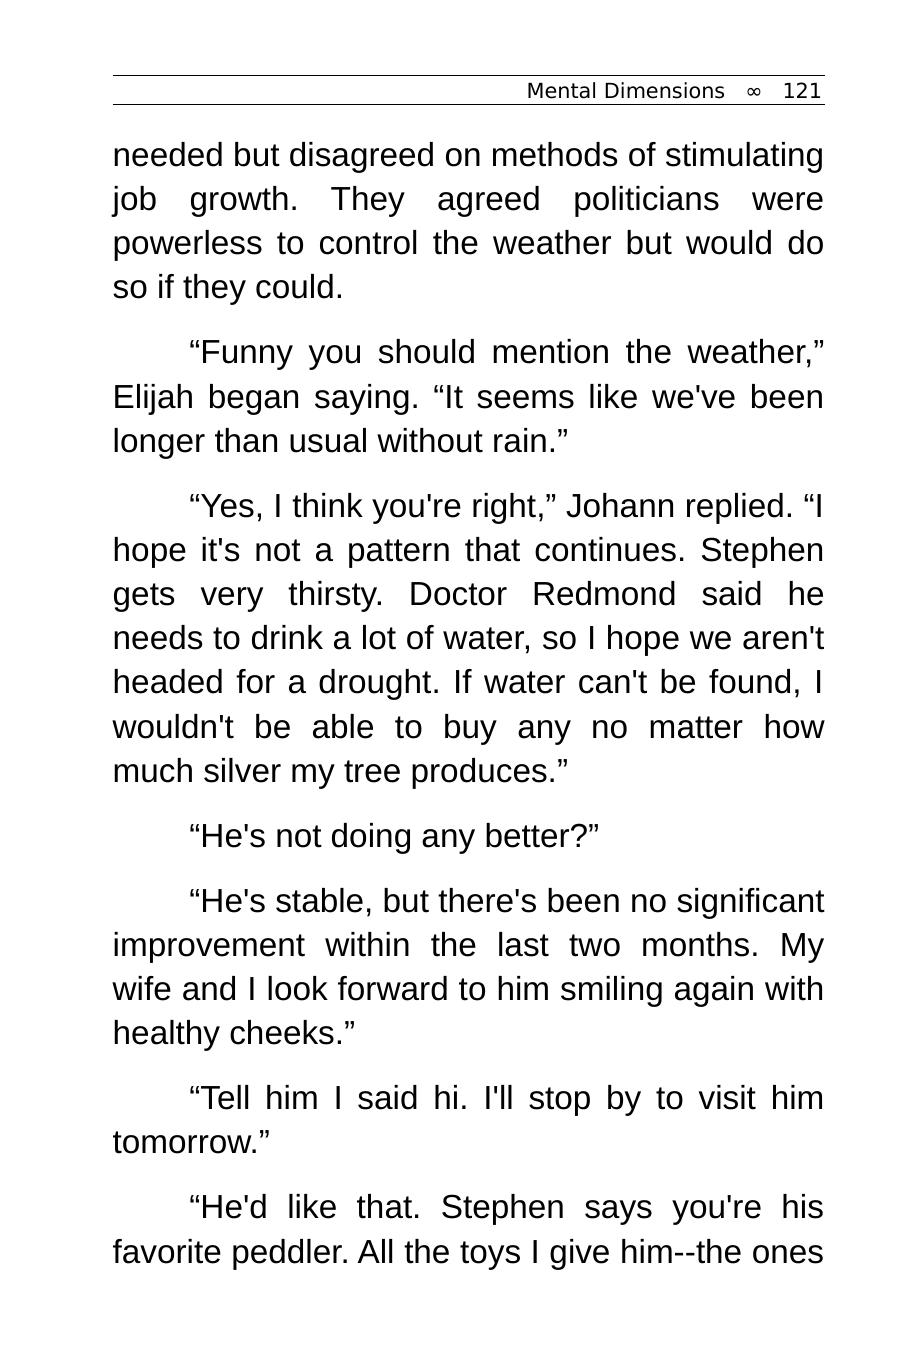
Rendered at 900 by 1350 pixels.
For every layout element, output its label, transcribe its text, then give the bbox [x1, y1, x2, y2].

text “He'd like that. Stephen says you're his favorite peddler. All the toys I give him--the ones [112, 1187, 825, 1270]
text “Tell him I said hi. I'll stop by to visit him tomorrow.” [112, 1078, 825, 1161]
text “He's stable, but there's been no significant improvement within the last two months. My wife and I look forward to him smiling again with healthy cheeks.” [112, 881, 825, 1052]
text “He's not doing any better?” [112, 816, 825, 854]
text “Funny you should mention the weather,” Elijah began saying. “It seems like we've been longer than usual without rain.” [112, 332, 825, 459]
text needed but disagreed on methods of stimulating job growth. They agreed politicians were powerless to control the weather but would do so if they could. [112, 135, 825, 306]
text “Yes, I think you're right,” Johann replied. “I hope it's not a pattern that continues. Stephen gets very thirsty. Doctor Redmond said he needs to drink a lot of water, so I hope we aren't headed for a drought. If water can't be found, I wouldn't be able to buy any no matter how much silver my tree produces.” [112, 486, 825, 789]
